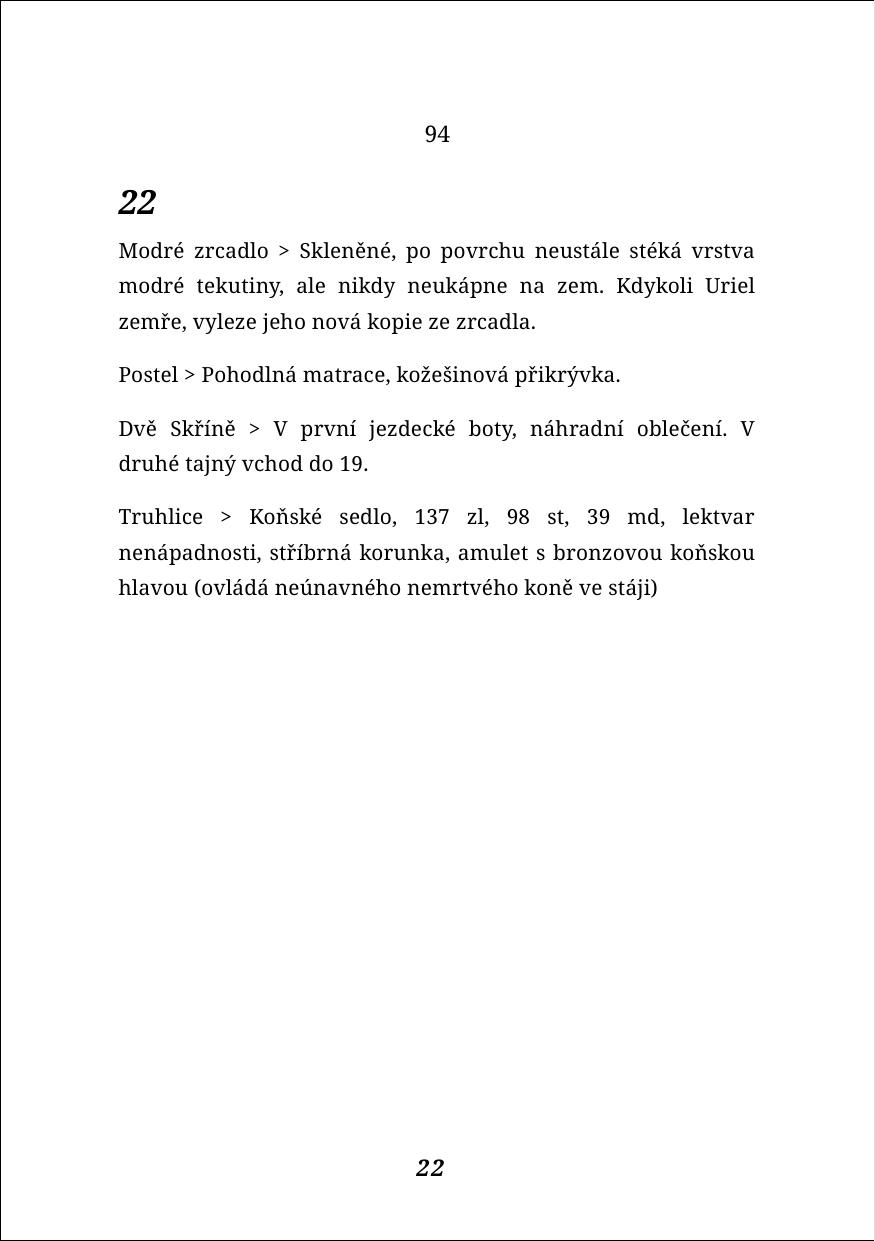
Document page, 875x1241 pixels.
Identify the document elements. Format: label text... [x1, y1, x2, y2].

text Truhlice > Koňské sedlo, 137 zl, 98 st, 39 md, lektvar nenápadnosti, stříbrná korunka, amulet s bronzovou koňskou hlavou (ovládá neúnavného nemrtvého koně ve stáji) [118, 502, 756, 602]
text Modré zrcadlo > Skleněné, po povrchu neustále stéká vrstva modré tekutiny, ale nikdy neukápne na zem. Kdykoli Uriel zemře, vyleze jeho nová kopie ze zrcadla. [118, 236, 756, 336]
text Dvě Skříně > V první jezdecké boty, náhradní oblečení. V druhé tajný vchod do 19. [118, 414, 756, 478]
text Postel > Pohodlná matrace, kožešinová přikrývka. [118, 360, 756, 389]
subtitle 22 [118, 179, 756, 224]
